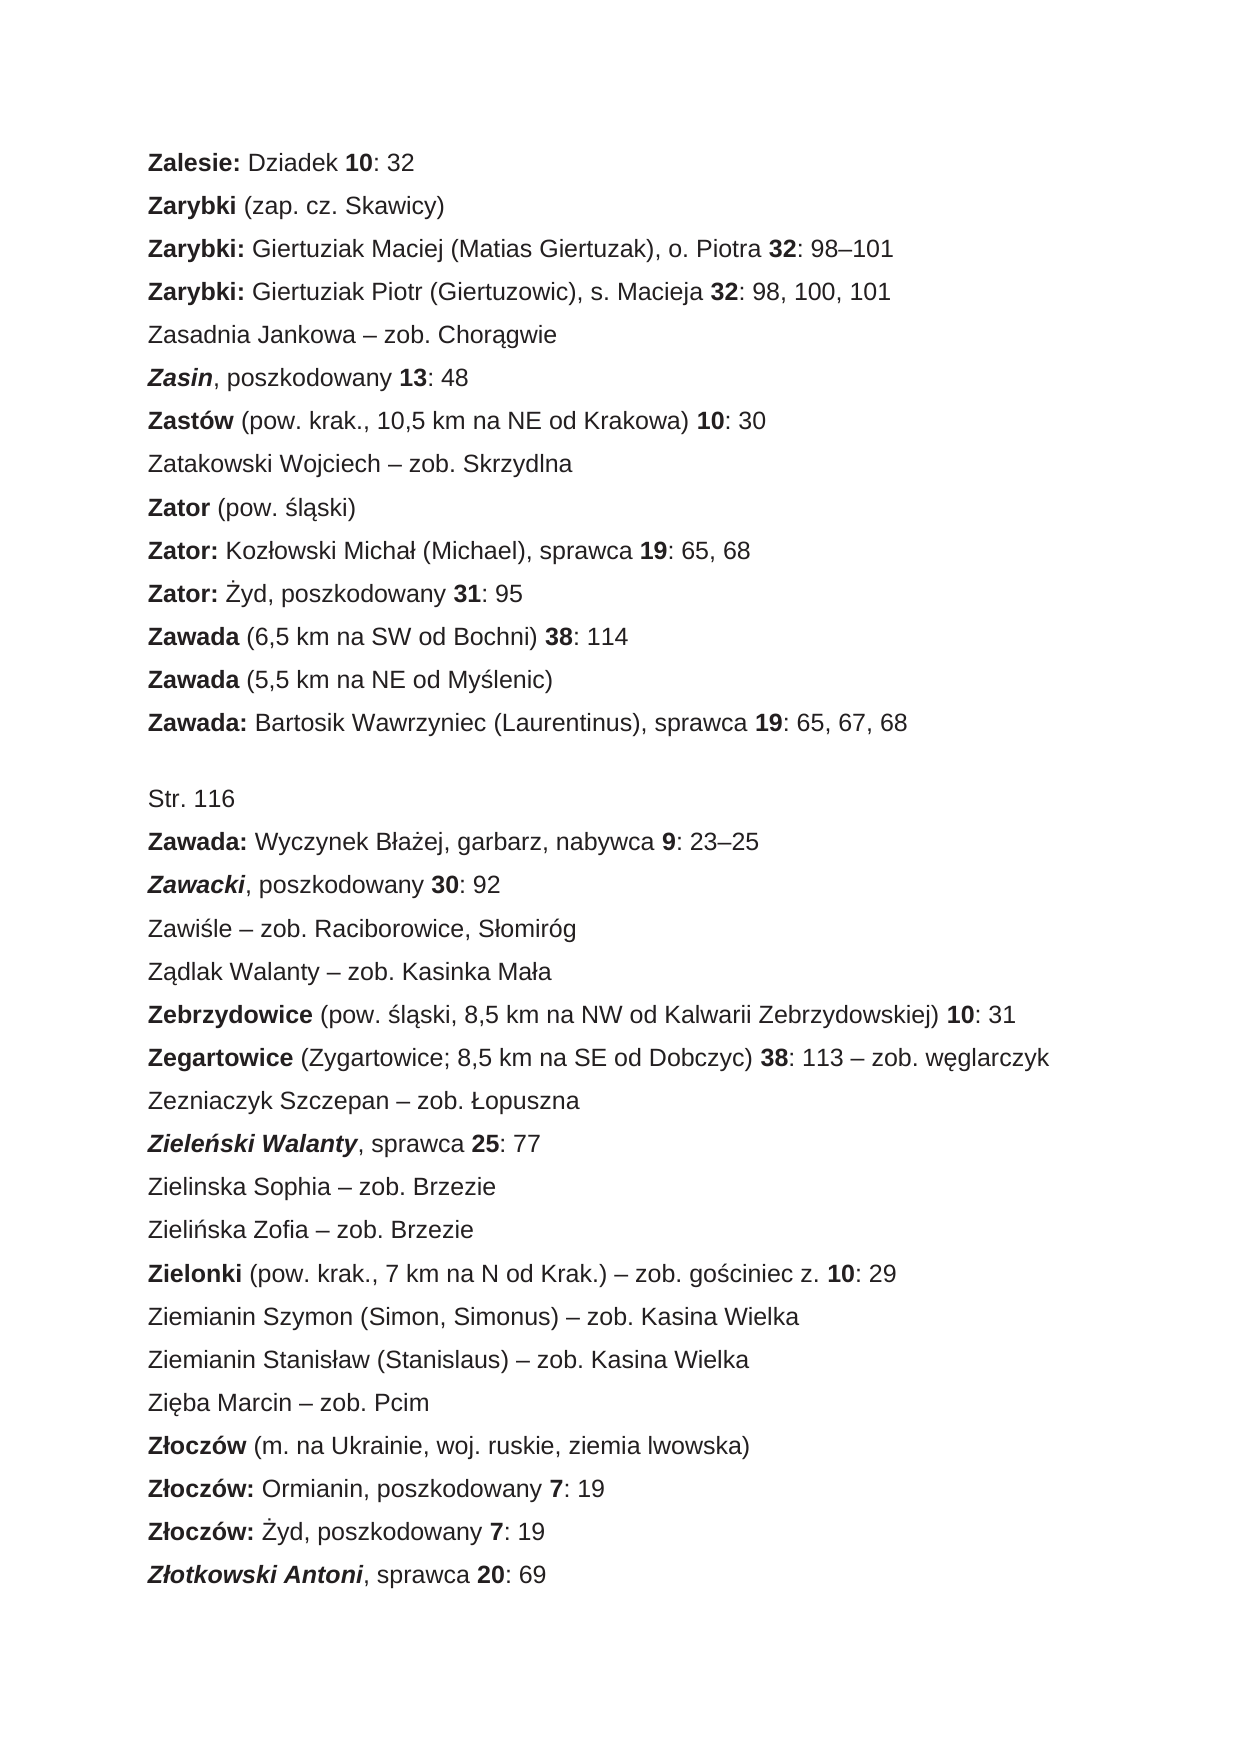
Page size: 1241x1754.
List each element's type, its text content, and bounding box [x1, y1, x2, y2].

text Zawiśle – zob. Raciborowice, Słomiróg [148, 914, 1093, 942]
text Ziemianin Szymon (Simon, Simonus) – zob. Kasina Wielka [148, 1302, 1093, 1331]
text Zielińska Zofia – zob. Brzezie [148, 1216, 1093, 1244]
text Zastów (pow. krak., 10,5 km na NE od Krakowa) 10: 30 [148, 406, 1093, 435]
text Zawada (6,5 km na SW od Bochni) 38: 114 [148, 622, 1093, 651]
text Zator: Żyd, poszkodowany 31: 95 [148, 579, 1093, 608]
text Zebrzydowice (pow. śląski, 8,5 km na NW od Kalwarii Zebrzydowskiej) 10: 31 [148, 1000, 1093, 1029]
text Zezniaczyk Szczepan – zob. Łopuszna [148, 1086, 1093, 1115]
text Zarybki: Giertuziak Piotr (Giertuzowic), s. Macieja 32: 98, 100, 101 [148, 277, 1093, 306]
text Złoczów: Żyd, poszkodowany 7: 19 [148, 1517, 1093, 1546]
text Złoczów: Ormianin, poszkodowany 7: 19 [148, 1474, 1093, 1503]
text Złotkowski Antoni, sprawca 20: 69 [148, 1561, 1093, 1589]
text Ządlak Walanty – zob. Kasinka Mała [148, 957, 1093, 986]
text Zielonki (pow. krak., 7 km na N od Krak.) – zob. gościniec z. 10: 29 [148, 1259, 1093, 1287]
text Zarybki (zap. cz. Skawicy) [148, 191, 1093, 219]
text Zator (pow. śląski) [148, 493, 1093, 521]
text Złoczów (m. na Ukrainie, woj. ruskie, ziemia lwowska) [148, 1431, 1093, 1460]
text Zieleński Walanty, sprawca 25: 77 [148, 1129, 1093, 1158]
text Zawada: Bartosik Wawrzyniec (Laurentinus), sprawca 19: 65, 67, 68 [148, 708, 1093, 737]
text Zalesie: Dziadek 10: 32 [148, 148, 1093, 176]
text Zatakowski Wojciech – zob. Skrzydlna [148, 449, 1093, 478]
text Zator: Kozłowski Michał (Michael), sprawca 19: 65, 68 [148, 536, 1093, 564]
text Zawada: Wyczynek Błażej, garbarz, nabywca 9: 23–25 [148, 827, 1093, 856]
text Zegartowice (Zygartowice; 8,5 km na SE od Dobczyc) 38: 113 – zob. węglarczyk [148, 1043, 1093, 1072]
text Zasin, poszkodowany 13: 48 [148, 363, 1093, 392]
text Ziemianin Stanisław (Stanislaus) – zob. Kasina Wielka [148, 1345, 1093, 1374]
text Zawada (5,5 km na NE od Myślenic) [148, 665, 1093, 694]
text Zięba Marcin – zob. Pcim [148, 1388, 1093, 1417]
text Zawacki, poszkodowany 30: 92 [148, 871, 1093, 899]
text Zasadnia Jankowa – zob. Chorągwie [148, 320, 1093, 349]
text Str. 116 [148, 784, 1093, 813]
text Zielinska Sophia – zob. Brzezie [148, 1172, 1093, 1201]
text Zarybki: Giertuziak Maciej (Matias Giertuzak), o. Piotra 32: 98–101 [148, 234, 1093, 263]
